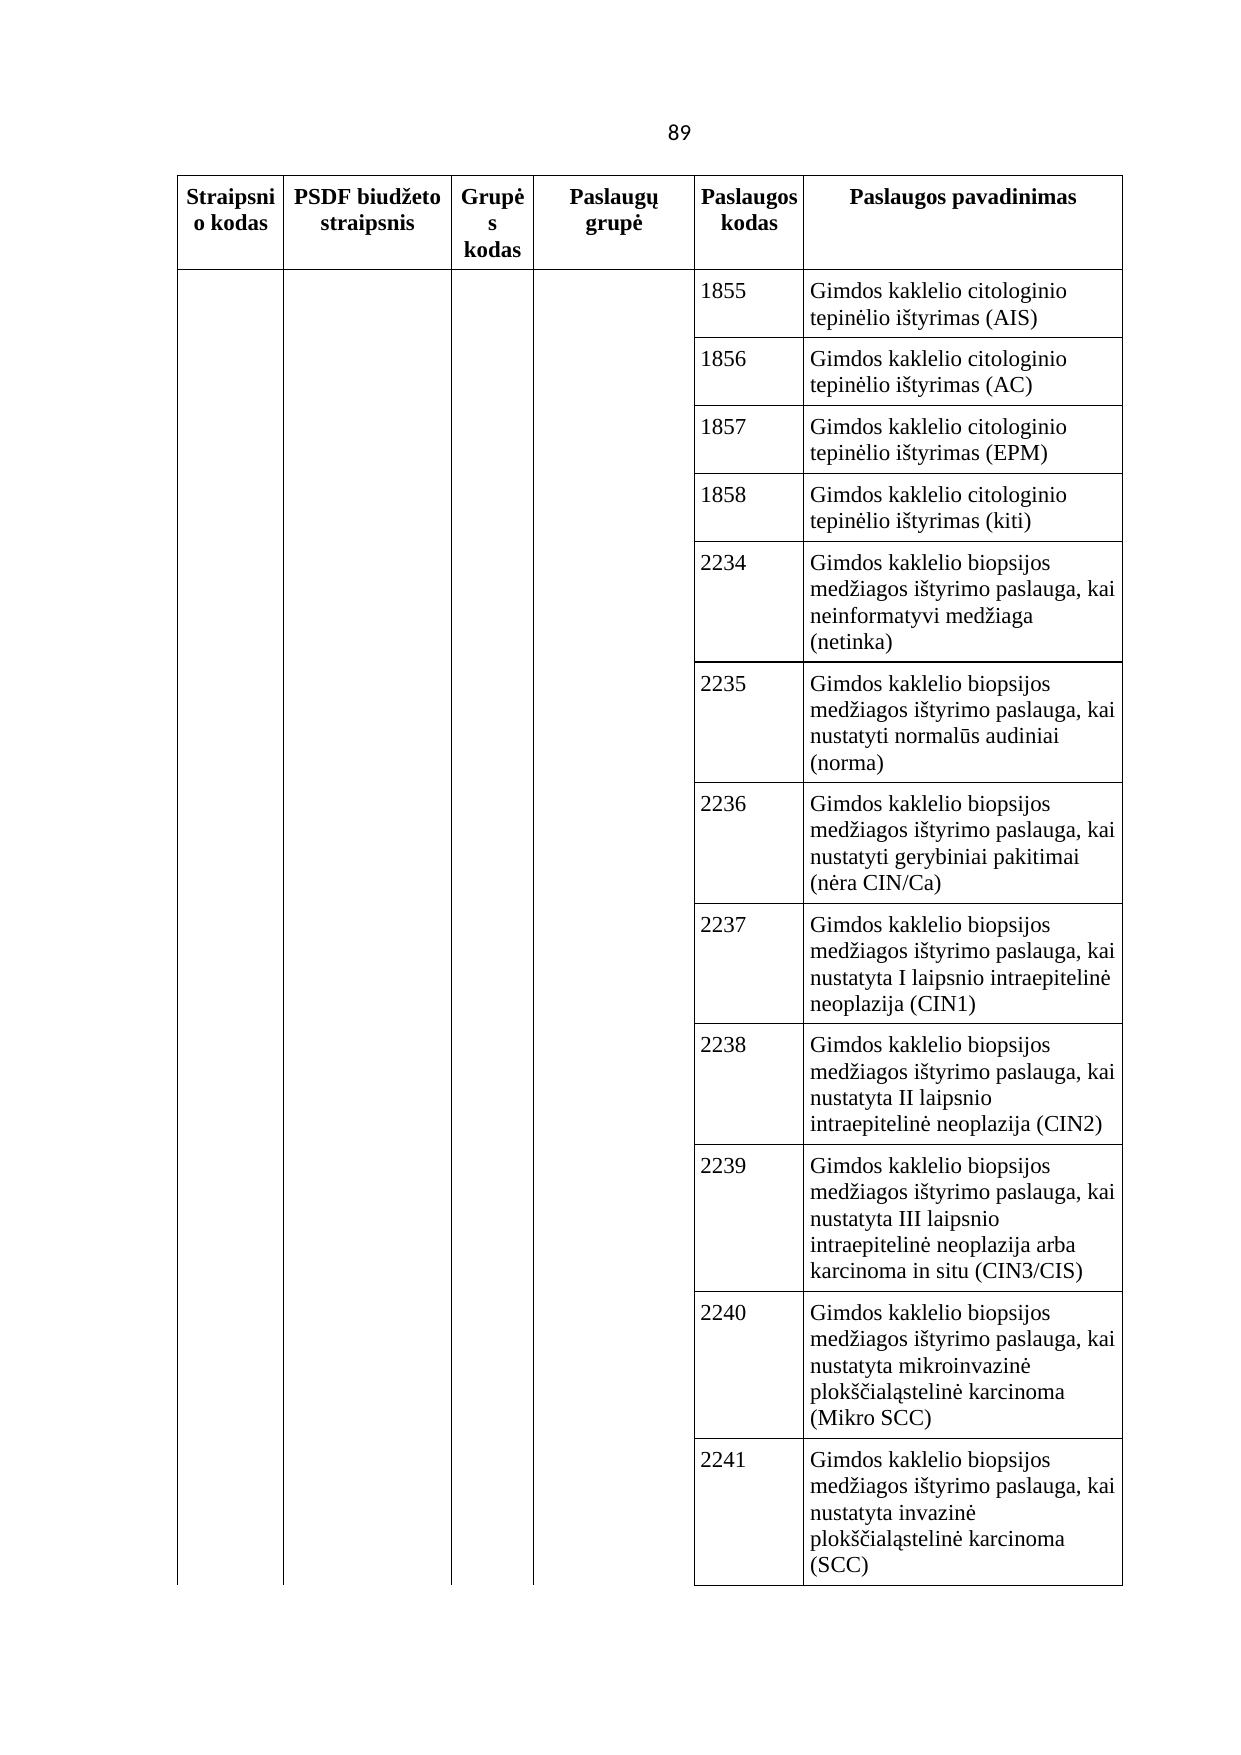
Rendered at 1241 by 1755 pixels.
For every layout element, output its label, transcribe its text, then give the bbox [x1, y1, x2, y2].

table_cell Gimdos kaklelio biopsijos medžiagos ištyrimo paslauga, kai neinformatyvi medžiaga (netinka) [804, 542, 1122, 661]
table_cell Gimdos kaklelio biopsijos medžiagos ištyrimo paslauga, kai nustatyta invazinė plokščialąstelinė karcinoma (SCC) [804, 1439, 1122, 1585]
table_cell [284, 1291, 451, 1438]
table_cell [284, 1144, 451, 1291]
table_cell [284, 473, 451, 541]
table_cell [178, 1023, 283, 1144]
table_cell 2240 [695, 1292, 803, 1438]
table_cell [284, 903, 451, 1023]
table_cell [534, 1438, 694, 1585]
table_cell [284, 541, 451, 661]
table_cell [452, 473, 533, 541]
table_cell Gimdos kaklelio citologinio tepinėlio ištyrimas (EPM) [804, 406, 1122, 473]
table_cell 2238 [695, 1024, 803, 1144]
table_cell Gimdos kaklelio biopsijos medžiagos ištyrimo paslauga, kai nustatyta mikroinvazinė plokščialąstelinė karcinoma (Mikro SCC) [804, 1292, 1122, 1438]
table_header PSDF biudžeto straipsnis [284, 176, 451, 269]
table_header Paslaugos pavadinimas [804, 176, 1122, 269]
table_cell [284, 1438, 451, 1585]
table_cell [178, 1291, 283, 1438]
table_cell 2235 [695, 663, 803, 782]
table_cell [178, 405, 283, 473]
table_cell [452, 337, 533, 405]
table_cell [284, 270, 451, 337]
table_cell 2236 [695, 783, 803, 903]
table_cell [452, 1438, 533, 1585]
table_cell Gimdos kaklelio biopsijos medžiagos ištyrimo paslauga, kai nustatyta I laipsnio intraepitelinė neoplazija (CIN1) [804, 904, 1122, 1023]
table_cell [452, 782, 533, 903]
table_cell Gimdos kaklelio biopsijos medžiagos ištyrimo paslauga, kai nustatyti gerybiniai pakitimai (nėra CIN/Ca) [804, 783, 1122, 903]
table_cell [284, 661, 451, 782]
table_cell 2234 [695, 542, 803, 661]
table_cell [178, 1144, 283, 1291]
table_cell Gimdos kaklelio citologinio tepinėlio ištyrimas (AIS) [804, 270, 1122, 337]
table_cell Gimdos kaklelio biopsijos medžiagos ištyrimo paslauga, kai nustatyta III laipsnio intraepitelinė neoplazija arba karcinoma in situ (CIN3/CIS) [804, 1145, 1122, 1291]
table_cell Gimdos kaklelio citologinio tepinėlio ištyrimas (AC) [804, 338, 1122, 405]
table_cell [452, 1023, 533, 1144]
table_cell [284, 782, 451, 903]
table_cell [534, 1291, 694, 1438]
table_cell [178, 661, 283, 782]
table_cell [178, 541, 283, 661]
table_cell 1858 [695, 474, 803, 541]
table_cell [178, 1438, 283, 1585]
table_cell [452, 541, 533, 661]
table_cell [452, 405, 533, 473]
table_header Grupės kodas [452, 176, 533, 269]
table_cell [534, 337, 694, 405]
table_cell [178, 782, 283, 903]
table_cell [284, 1023, 451, 1144]
table_header Straipsnio kodas [178, 176, 283, 269]
table_cell [534, 541, 694, 661]
table_cell [284, 337, 451, 405]
table_cell [534, 903, 694, 1023]
table_cell 2239 [695, 1145, 803, 1291]
table_cell [534, 1023, 694, 1144]
table_cell [534, 782, 694, 903]
table_header Paslaugos kodas [695, 176, 803, 269]
table_header Paslaugų grupė [534, 176, 694, 269]
table_cell [452, 270, 533, 337]
table_cell [178, 903, 283, 1023]
table_cell Gimdos kaklelio biopsijos medžiagos ištyrimo paslauga, kai nustatyta II laipsnio intraepitelinė neoplazija (CIN2) [804, 1024, 1122, 1144]
table_cell [452, 903, 533, 1023]
table_cell [452, 1144, 533, 1291]
table_cell [534, 661, 694, 782]
table_cell [452, 661, 533, 782]
table_cell [178, 337, 283, 405]
table_cell 2241 [695, 1439, 803, 1585]
table_cell [284, 405, 451, 473]
table_cell [534, 405, 694, 473]
table_cell Gimdos kaklelio citologinio tepinėlio ištyrimas (kiti) [804, 474, 1122, 541]
table_cell [178, 270, 283, 337]
table_cell 1856 [695, 338, 803, 405]
table_cell [534, 270, 694, 337]
table_cell [534, 1144, 694, 1291]
table_cell 1857 [695, 406, 803, 473]
table_cell 2237 [695, 904, 803, 1023]
table_cell 1855 [695, 270, 803, 337]
table_cell [452, 1291, 533, 1438]
table_cell [534, 473, 694, 541]
table_cell [178, 473, 283, 541]
table_cell Gimdos kaklelio biopsijos medžiagos ištyrimo paslauga, kai nustatyti normalūs audiniai (norma) [804, 663, 1122, 782]
